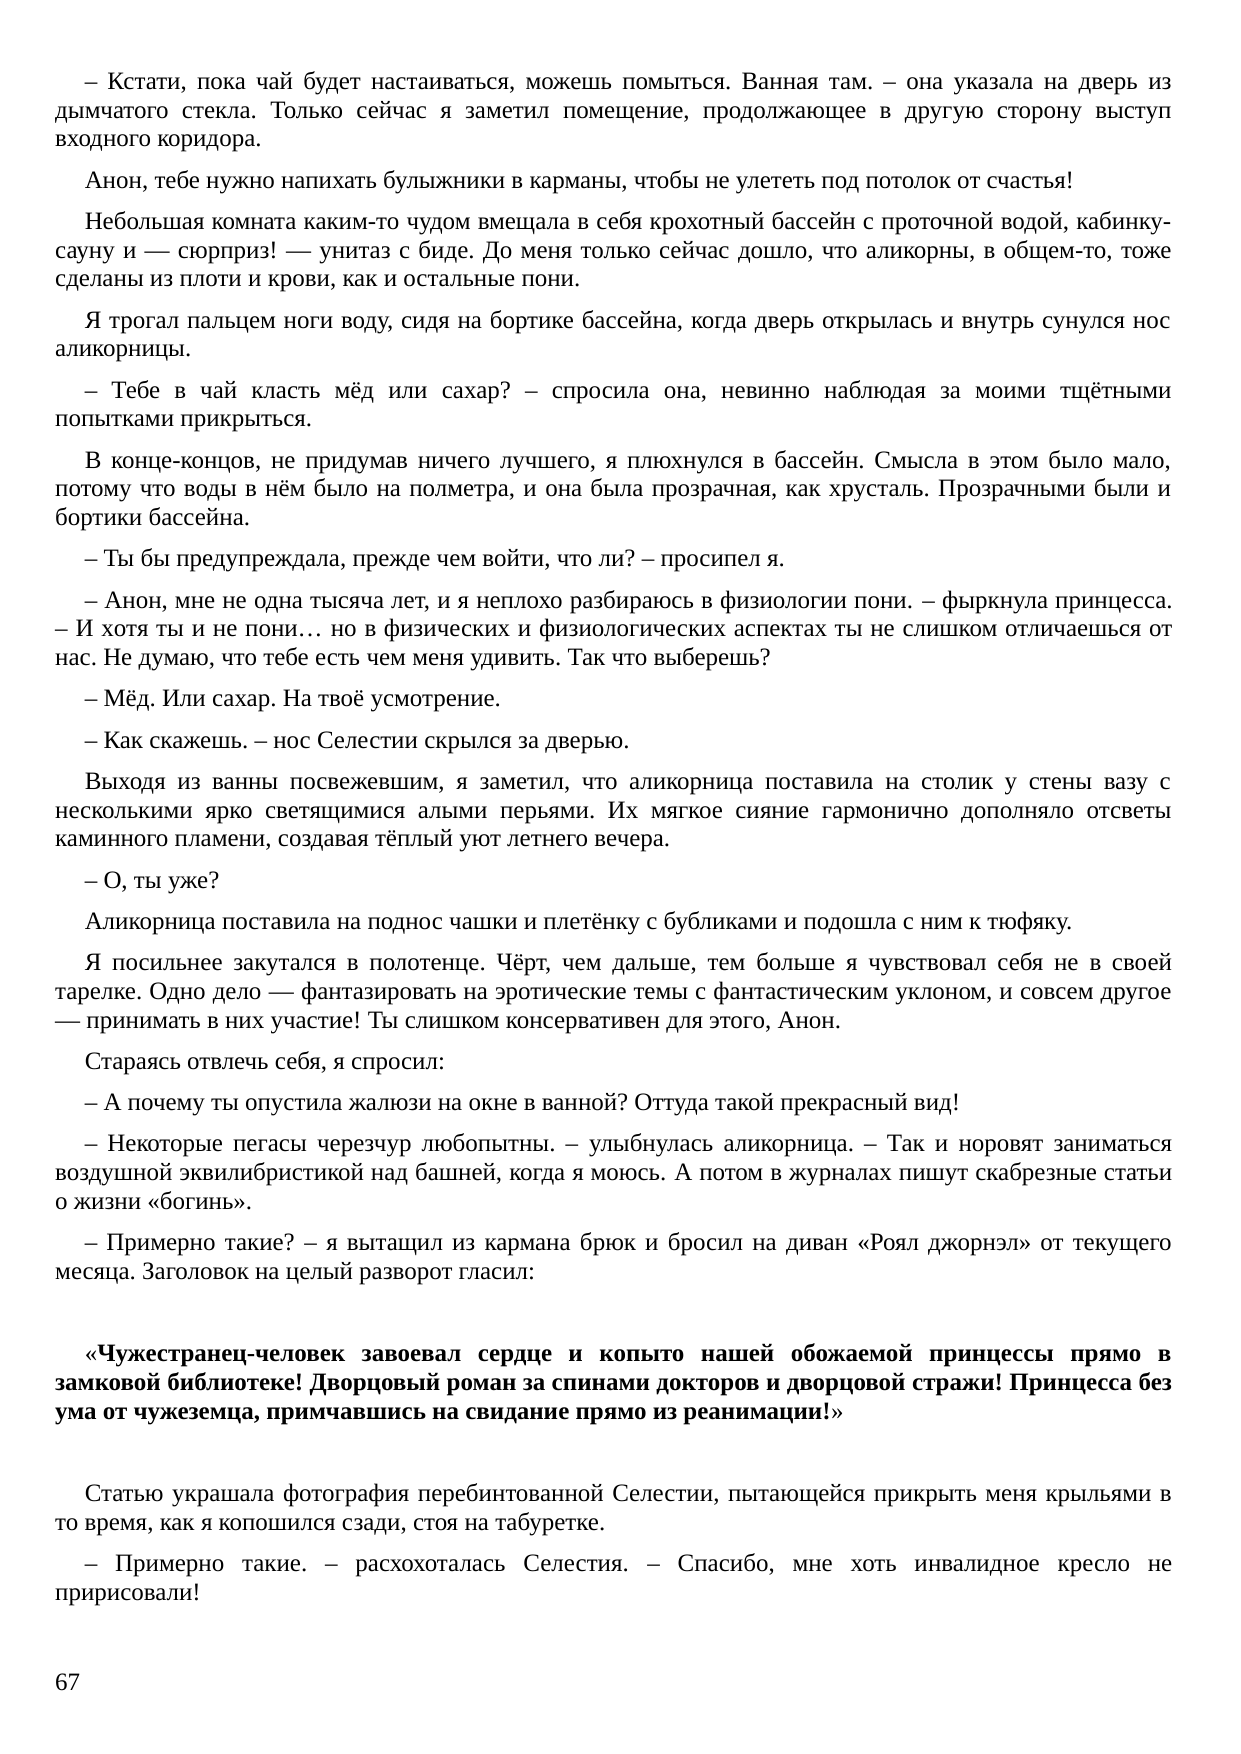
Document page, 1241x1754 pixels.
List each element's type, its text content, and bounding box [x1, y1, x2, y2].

text Стараясь отвлечь себя, я спросил: [55, 1046, 1173, 1075]
text В конце-концов, не придумав ничего лучшего, я плюхнулся в бассейн. Смысла в этом было мало, потому что воды в нём было на полметра, и она была прозрачная, как хрусталь. Прозрачными были и бортики бассейна. [55, 445, 1173, 531]
text – Как скажешь. – нос Селестии скрылся за дверью. [55, 725, 1173, 753]
text – О, ты уже? [55, 865, 1173, 893]
text – Примерно такие. – расхохоталась Селестия. – Спасибо, мне хоть инвалидное кресло не пририсовали! [55, 1548, 1173, 1606]
text – Тебе в чай класть мёд или сахар? – спросила она, невинно наблюдая за моими тщётными попытками прикрыться. [55, 375, 1173, 432]
text – Некоторые пегасы черезчур любопытны. – улыбнулась аликорница. – Так и норовят заниматься воздушной эквилибристикой над башней, когда я моюсь. А потом в журналах пишут скабрезные статьи о жизни «богинь». [55, 1128, 1173, 1215]
text – А почему ты опустила жалюзи на окне в ванной? Оттуда такой прекрасный вид! [55, 1087, 1173, 1116]
text Анон, тебе нужно напихать булыжники в карманы, чтобы не улететь под потолок от счастья! [55, 165, 1173, 193]
text Выходя из ванны посвежевшим, я заметил, что аликорница поставила на столик у стены вазу с несколькими ярко светящимися алыми перьями. Их мягкое сияние гармонично дополняло отсветы каминного пламени, создавая тёплый уют летнего вечера. [55, 766, 1173, 852]
text «Чужестранец-человек завоевал сердце и копыто нашей обожаемой принцессы прямо в замковой библиотеке! Дворцовый роман за спинами докторов и дворцовой стражи! Принцесса без ума от чужеземца, примчавшись на свидание прямо из реанимации!» [55, 1338, 1173, 1425]
text Я трогал пальцем ноги воду, сидя на бортике бассейна, когда дверь открылась и внутрь сунулся нос аликорницы. [55, 305, 1173, 362]
text – Ты бы предупреждала, прежде чем войти, что ли? – просипел я. [55, 543, 1173, 572]
text Аликорница поставила на поднос чашки и плетёнку с бубликами и подошла с ним к тюфяку. [55, 906, 1173, 935]
text – Примерно такие? – я вытащил из кармана брюк и бросил на диван «Роял джорнэл» от текущего месяца. Заголовок на целый разворот гласил: [55, 1227, 1173, 1285]
text – Анон, мне не одна тысяча лет, и я неплохо разбираюсь в физиологии пони. – фыркнула принцесса. – И хотя ты и не пони… но в физических и физиологических аспектах ты не слишком отличаешься от нас. Не думаю, что тебе есть чем меня удивить. Так что выберешь? [55, 585, 1173, 671]
text – Кстати, пока чай будет настаиваться, можешь помыться. Ванная там. – она указала на дверь из дымчатого стекла. Только сейчас я заметил помещение, продолжающее в другую сторону выступ входного коридора. [55, 66, 1173, 152]
text Статью украшала фотография перебинтованной Селестии, пытающейся прикрыть меня крыльями в то время, как я копошился сзади, стоя на табуретке. [55, 1478, 1173, 1536]
text – Мёд. Или сахар. На твоё усмотрение. [55, 683, 1173, 712]
text Я посильнее закутался в полотенце. Чёрт, чем дальше, тем больше я чувствовал себя не в своей тарелке. Одно дело — фантазировать на эротические темы с фантастическим уклоном, и совсем другое — принимать в них участие! Ты слишком консервативен для этого, Анон. [55, 947, 1173, 1033]
text Небольшая комната каким-то чудом вмещала в себя крохотный бассейн с проточной водой, кабинку-сауну и — сюрприз! — унитаз с биде. До меня только сейчас дошло, что аликорны, в общем-то, тоже сделаны из плоти и крови, как и остальные пони. [55, 206, 1173, 292]
